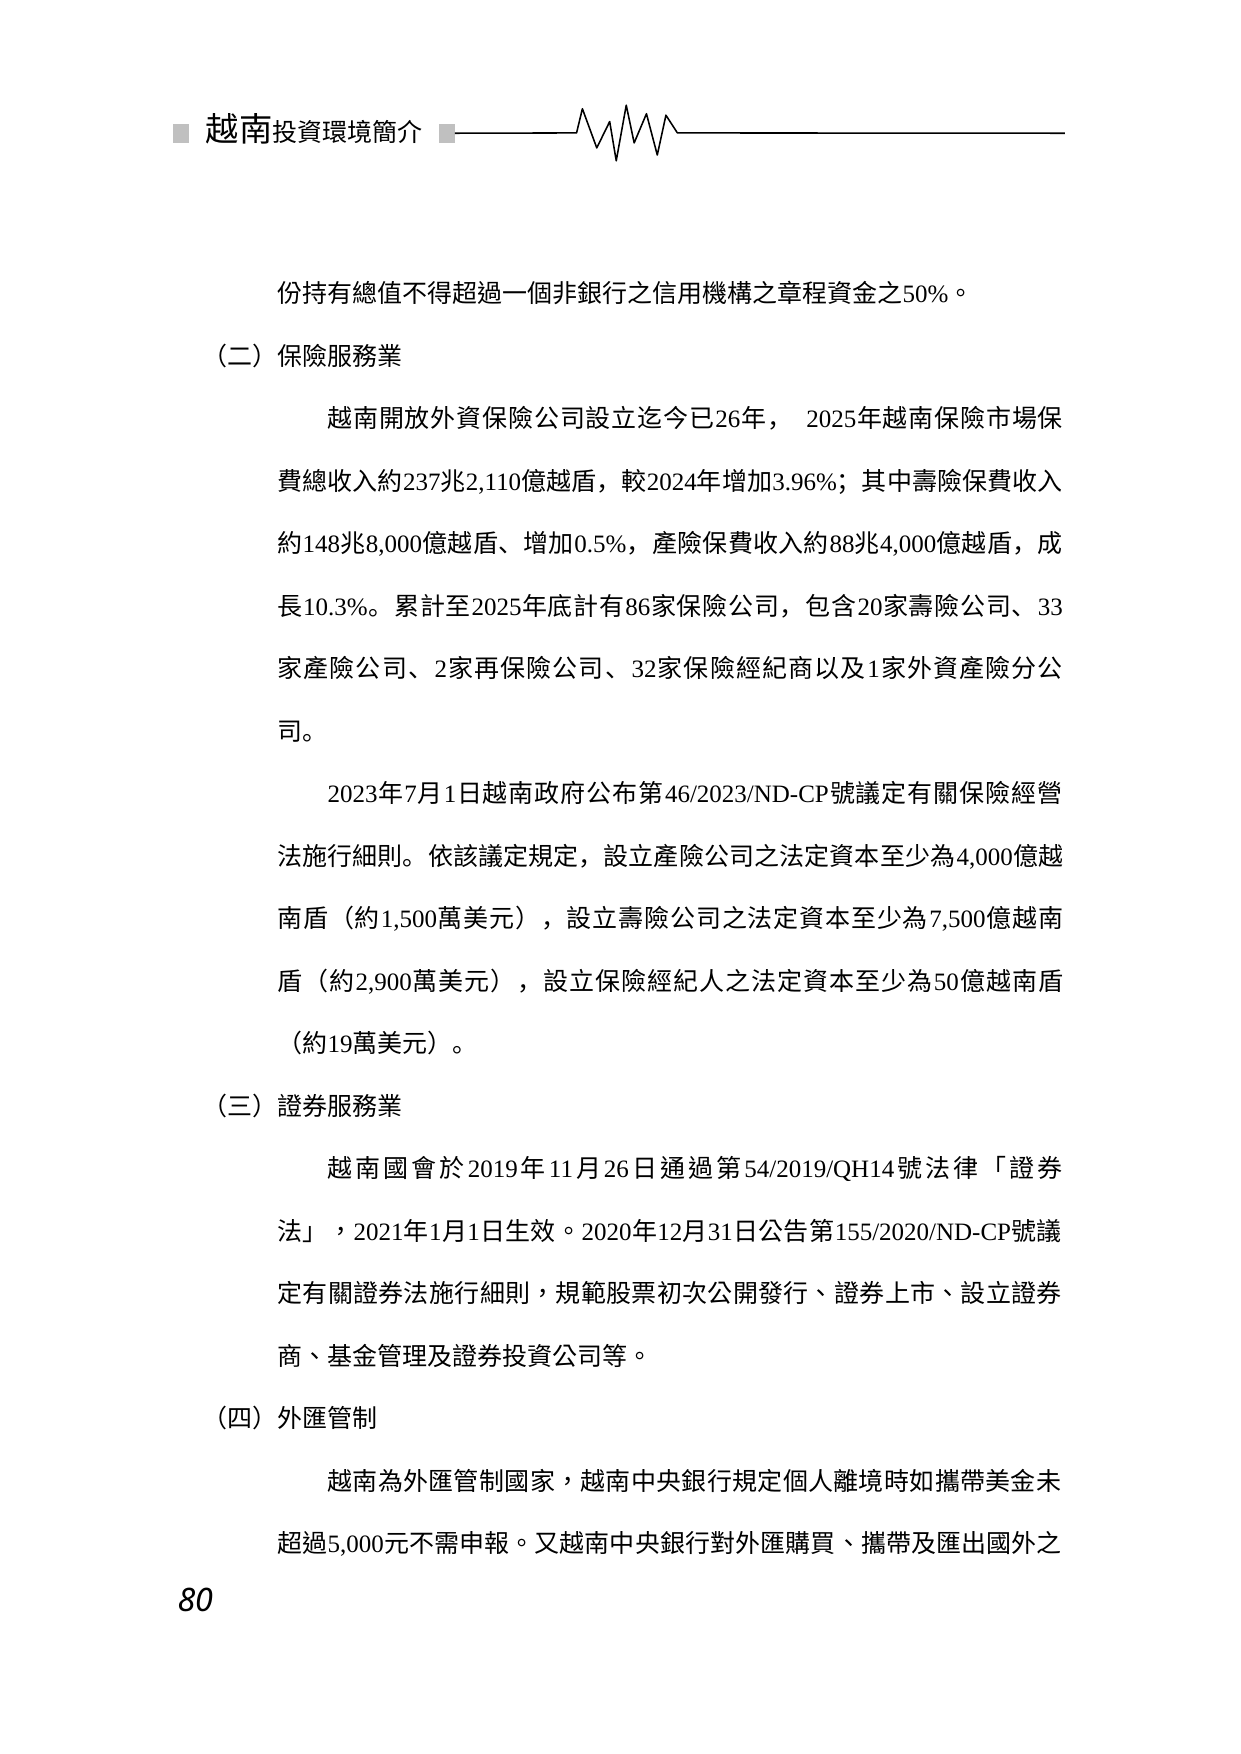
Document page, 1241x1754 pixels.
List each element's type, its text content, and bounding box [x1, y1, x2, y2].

text 越南開放外資保險公司設立迄今已26年， 2025年越南保險市場保費總收入約237兆2,110億越盾，較2024年增加3.96%；其中壽險保費收入約148兆8,000億越盾、增加0.5%，產險保費收入約88兆4,000億越盾，成長10.3%。累計至2025年底計有86家保險公司，包含20家壽險公司、33家產險公司、2家再保險公司、32家保險經紀商以及1家外資產險分公司。 [277, 375, 1063, 750]
text 份持有總值不得超過一個非銀行之信用機構之章程資金之50%。 [277, 250, 1063, 313]
text （三）證券服務業 [202, 1063, 1063, 1125]
text 2023年7月1日越南政府公布第46/2023/ND-CP號議定有關保險經營法施行細則。依該議定規定，設立產險公司之法定資本至少為4,000億越南盾（約1,500萬美元），設立壽險公司之法定資本至少為7,500億越南盾（約2,900萬美元），設立保險經紀人之法定資本至少為50億越南盾（約19萬美元）。 [277, 750, 1063, 1063]
text 越南為外匯管制國家，越南中央銀行規定個人離境時如攜帶美金未超過5,000元不需申報。又越南中央銀行對外匯購買、攜帶及匯出國外之 [277, 1438, 1063, 1563]
text 越南國會於2019年11月26日通過第54/2019/QH14號法律「證券法」，2021年1月1日生效。2020年12月31日公告第155/2020/ND-CP號議定有關證券法施行細則，規範股票初次公開發行、證券上市、設立證券商、基金管理及證券投資公司等。 [277, 1125, 1063, 1375]
text （四）外匯管制 [202, 1375, 1063, 1438]
text （二）保險服務業 [202, 313, 1063, 375]
